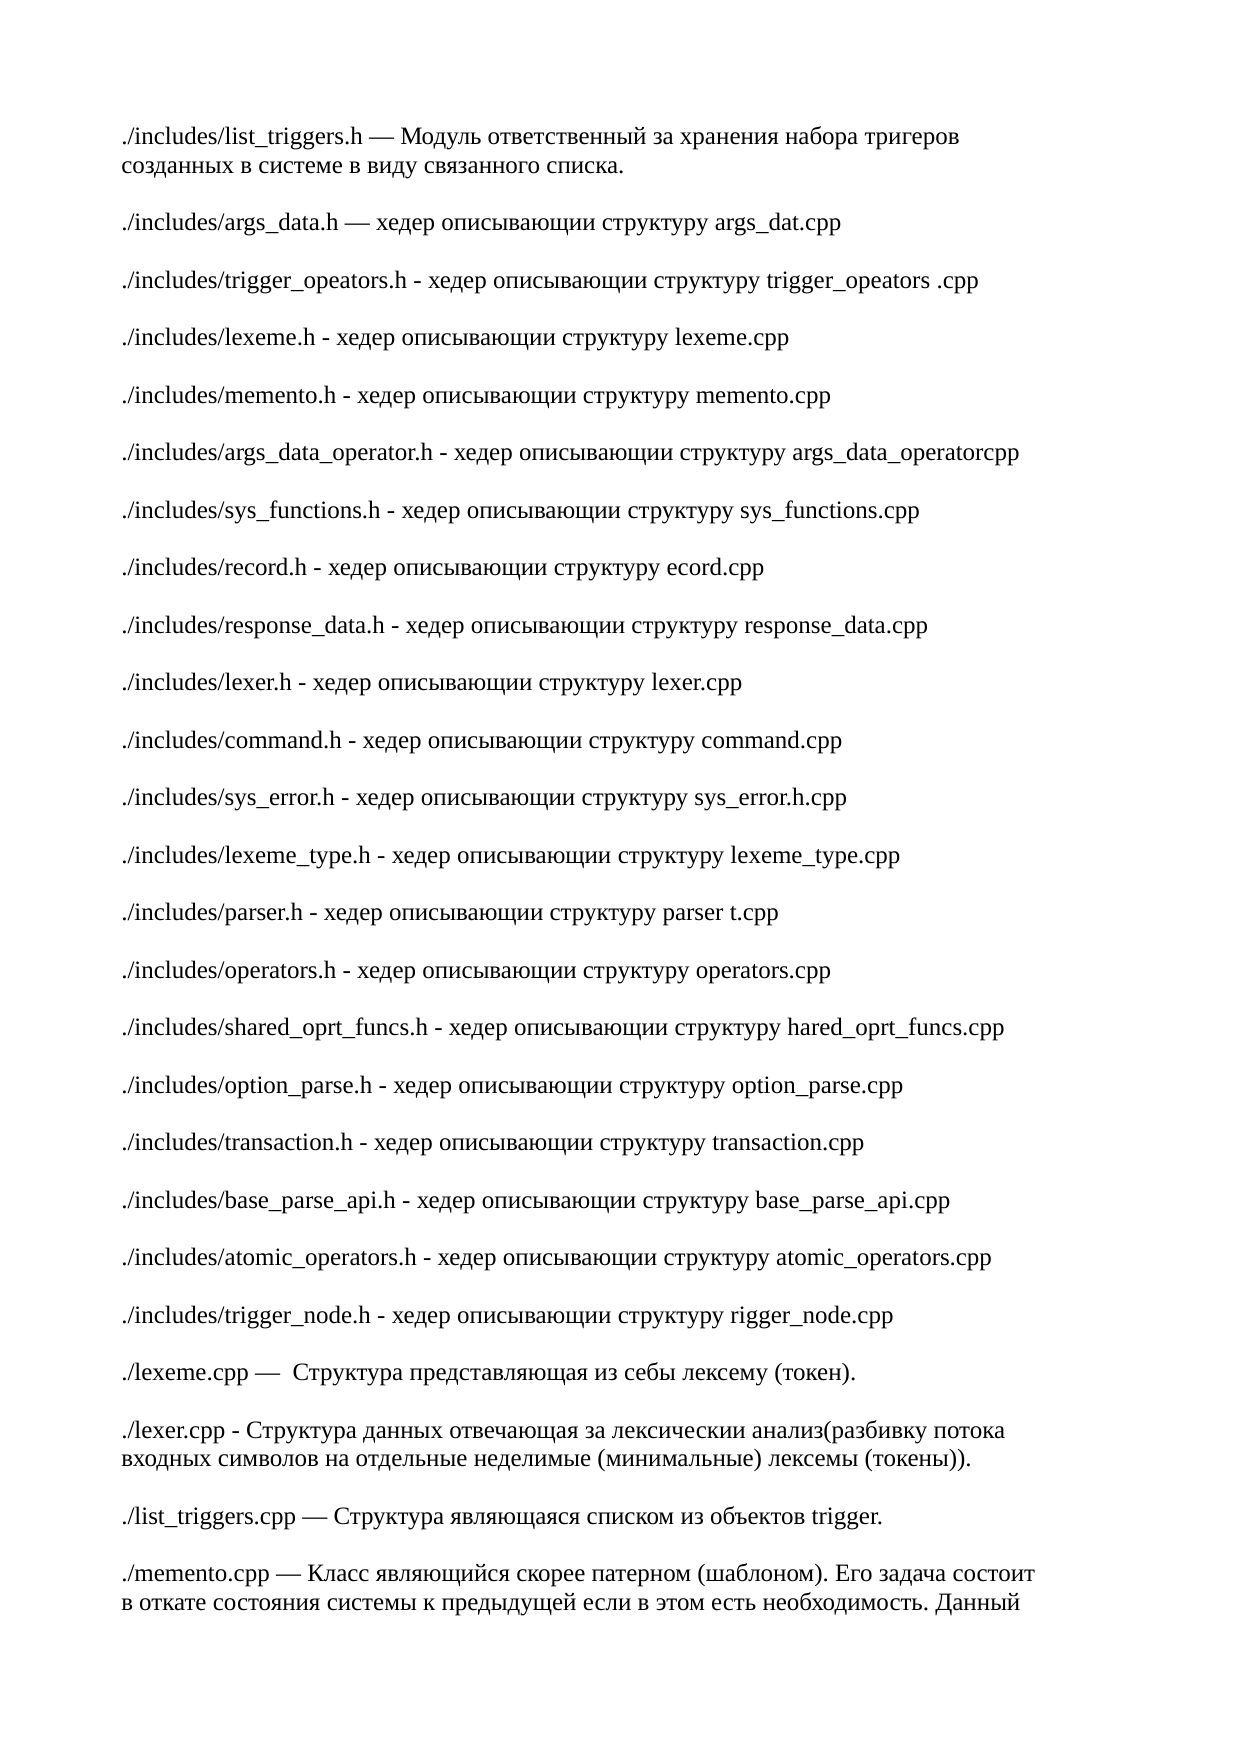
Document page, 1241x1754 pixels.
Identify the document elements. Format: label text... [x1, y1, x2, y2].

table_header ./includes/list_triggers.h — Модуль ответственный за хранения набора тригеров созданных в системе в виду связанного списка. ./includes/args_data.h — хедер описывающии структуру args_dat.cpp ./includes/trigger_opeators.h - хедер описывающии структуру trigger_opeators .cpp ./includes/lexeme.h - хедер описывающии структуру lexeme.cpp ./includes/memento.h - хедер описывающии структуру memento.cpp ./includes/args_data_operator.h - хедер описывающии структуру args_data_operatorcpp ./includes/sys_functions.h - хедер описывающии структуру sys_functions.cpp ./includes/record.h - хедер описывающии структуру ecord.cpp ./includes/response_data.h - хедер описывающии структуру response_data.cpp ./includes/lexer.h - хедер описывающии структуру lexer.cpp ./includes/command.h - хедер описывающии структуру command.cpp ./includes/sys_error.h - хедер описывающии структуру sys_error.h.cpp ./includes/lexeme_type.h - хедер описывающии структуру lexeme_type.cpp ./includes/parser.h - хедер описывающии структуру parser t.cpp ./includes/operators.h - хедер описывающии структуру operators.cpp ./includes/shared_oprt_funcs.h - хедер описывающии структуру hared_oprt_funcs.cpp ./includes/option_parse.h - хедер описывающии структуру option_parse.cpp ./includes/transaction.h - хедер описывающии структуру transaction.cpp ./includes/base_parse_api.h - хедер описывающии структуру base_parse_api.cpp ./includes/atomic_operators.h - хедер описывающии структуру atomic_operators.cpp ./includes/trigger_node.h - хедер описывающии структуру rigger_node.cpp ./lexeme.cpp — Структура представляющая из себы лексему (токен). ./lexer.cpp - Структура данных отвечающая за лексическии анализ(разбивку потока входных символов на отдельные неделимые (минимальные) лексемы (токены)). ./list_triggers.cpp — Структура являющаяся списком из объектов trigger. ./memento.cpp — Класс являющийся скорее патерном (шаблоном). Его задача состоит в откате состояния системы к предыдущей если в этом есть необходимость. Данный [118, 118, 1039, 1619]
